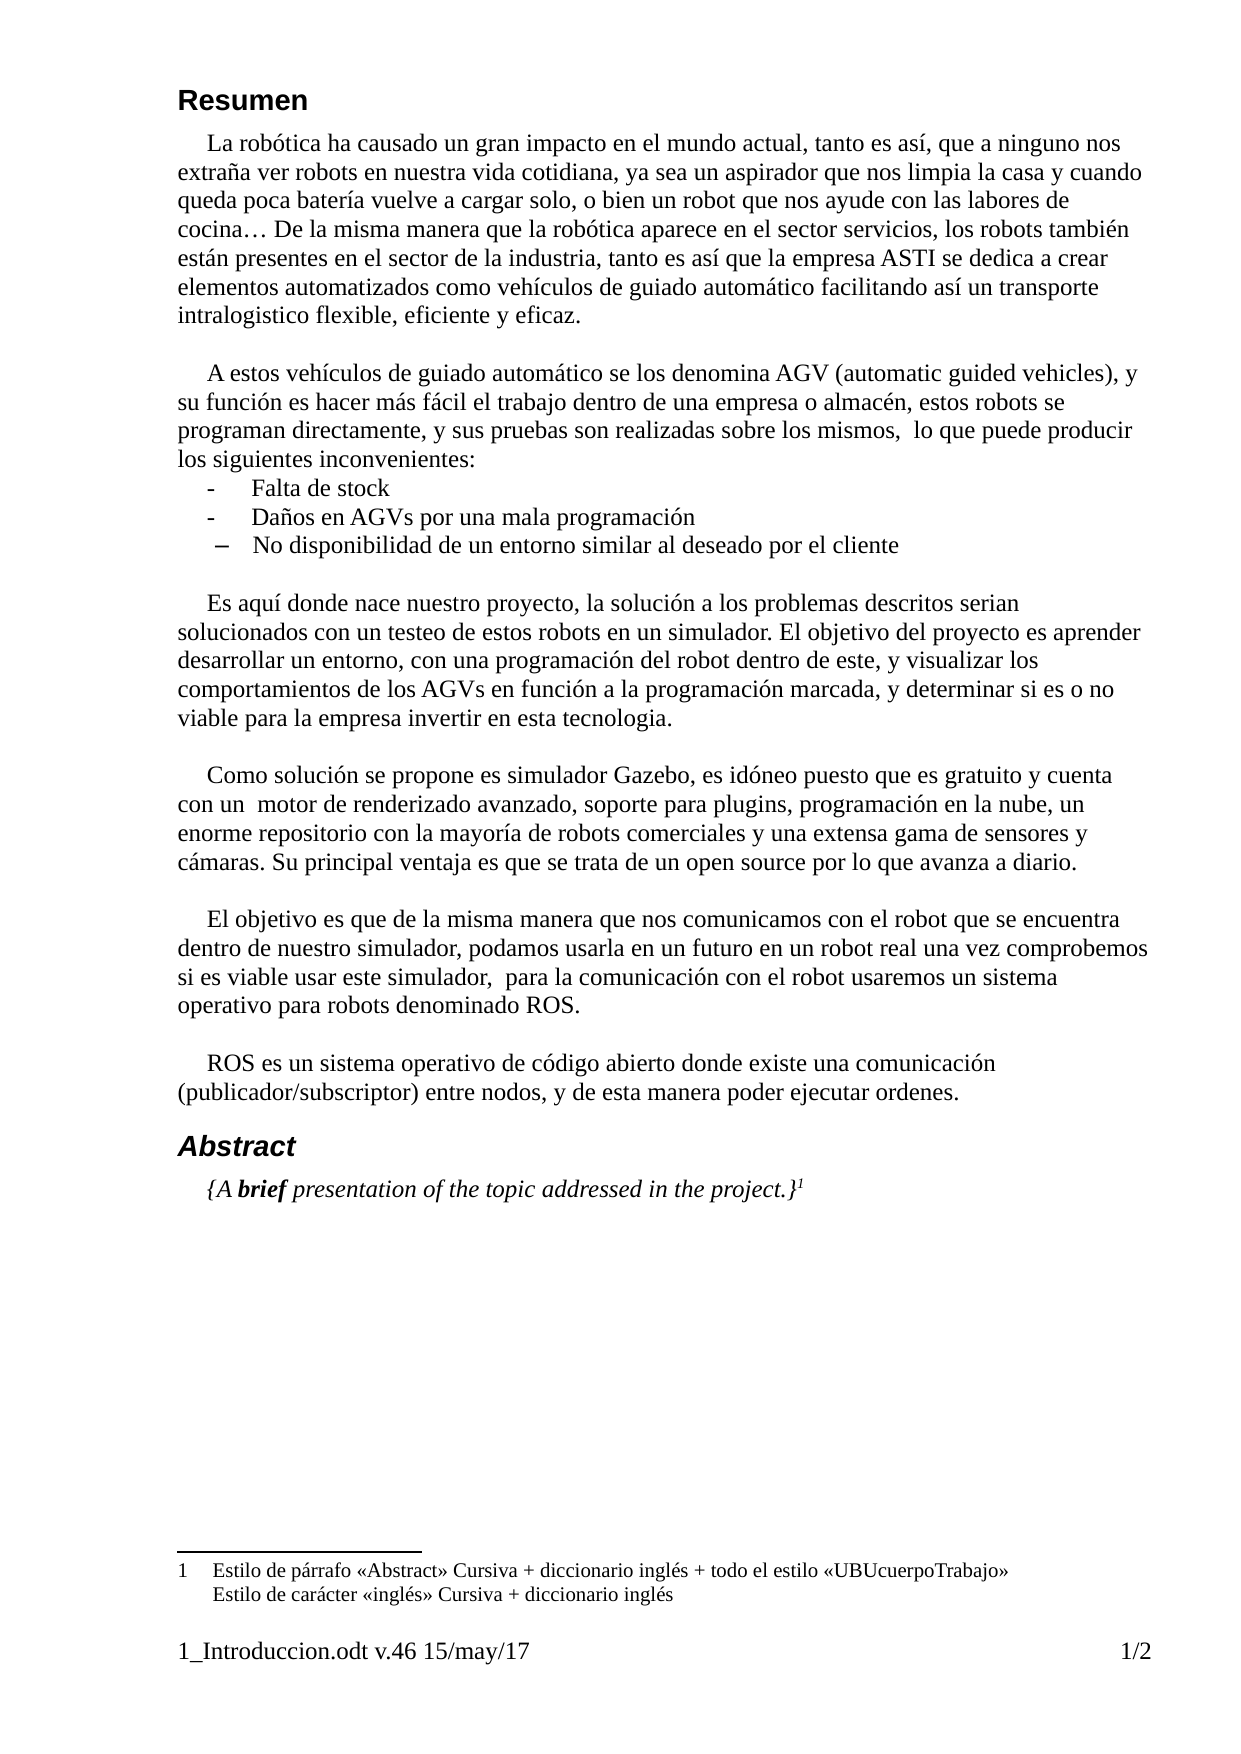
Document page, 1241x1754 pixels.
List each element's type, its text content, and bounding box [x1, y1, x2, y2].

text Estilo de párrafo «Abstract» Cursiva + diccionario inglés + todo el estilo «UBUcuerpoTrabajo» Estilo de carácter «inglés» Cursiva + diccionario inglés [177, 1558, 1152, 1606]
list No disponibilidad de un entorno similar al deseado por el cliente [215, 531, 1152, 559]
text {A brief presentation of the topic addressed in the project.} [177, 1174, 1152, 1203]
text Resumen [177, 83, 1152, 116]
text Abstract [177, 1129, 1152, 1163]
text - Falta de stock [177, 473, 1152, 502]
text El objetivo es que de la misma manera que nos comunicamos con el robot que se encuentra dentro de nuestro simulador, podamos usarla en un futuro en un robot real una vez comprobemos si es viable usar este simulador, para la comunicación con el robot usaremos un sistema operativo para robots denominado ROS. [177, 904, 1152, 1019]
text ROS es un sistema operativo de código abierto donde existe una comunicación (publicador/subscriptor) entre nodos, y de esta manera poder ejecutar ordenes. [177, 1048, 1152, 1106]
text A estos vehículos de guiado automático se los denomina AGV (automatic guided vehicles), y su función es hacer más fácil el trabajo dentro de una empresa o almacén, estos robots se programan directamente, y sus pruebas son realizadas sobre los mismos, lo que puede producir los siguientes inconvenientes: [177, 358, 1152, 473]
text Es aquí donde nace nuestro proyecto, la solución a los problemas descritos serian solucionados con un testeo de estos robots en un simulador. El objetivo del proyecto es aprender desarrollar un entorno, con una programación del robot dentro de este, y visualizar los comportamientos de los AGVs en función a la programación marcada, y determinar si es o no viable para la empresa invertir en esta tecnologia. [177, 588, 1152, 732]
text Como solución se propone es simulador Gazebo, es idóneo puesto que es gratuito y cuenta con un motor de renderizado avanzado, soporte para plugins, programación en la nube, un enorme repositorio con la mayoría de robots comerciales y una extensa gama de sensores y cámaras. Su principal ventaja es que se trata de un open source por lo que avanza a diario. [177, 761, 1152, 876]
text - Daños en AGVs por una mala programación [177, 502, 1152, 531]
text La robótica ha causado un gran impacto en el mundo actual, tanto es así, que a ninguno nos extraña ver robots en nuestra vida cotidiana, ya sea un aspirador que nos limpia la casa y cuando queda poca batería vuelve a cargar solo, o bien un robot que nos ayude con las labores de cocina… De la misma manera que la robótica aparece en el sector servicios, los robots también están presentes en el sector de la industria, tanto es así que la empresa ASTI se dedica a crear elementos automatizados como vehículos de guiado automático facilitando así un transporte intralogistico flexible, eficiente y eficaz. [177, 128, 1152, 329]
